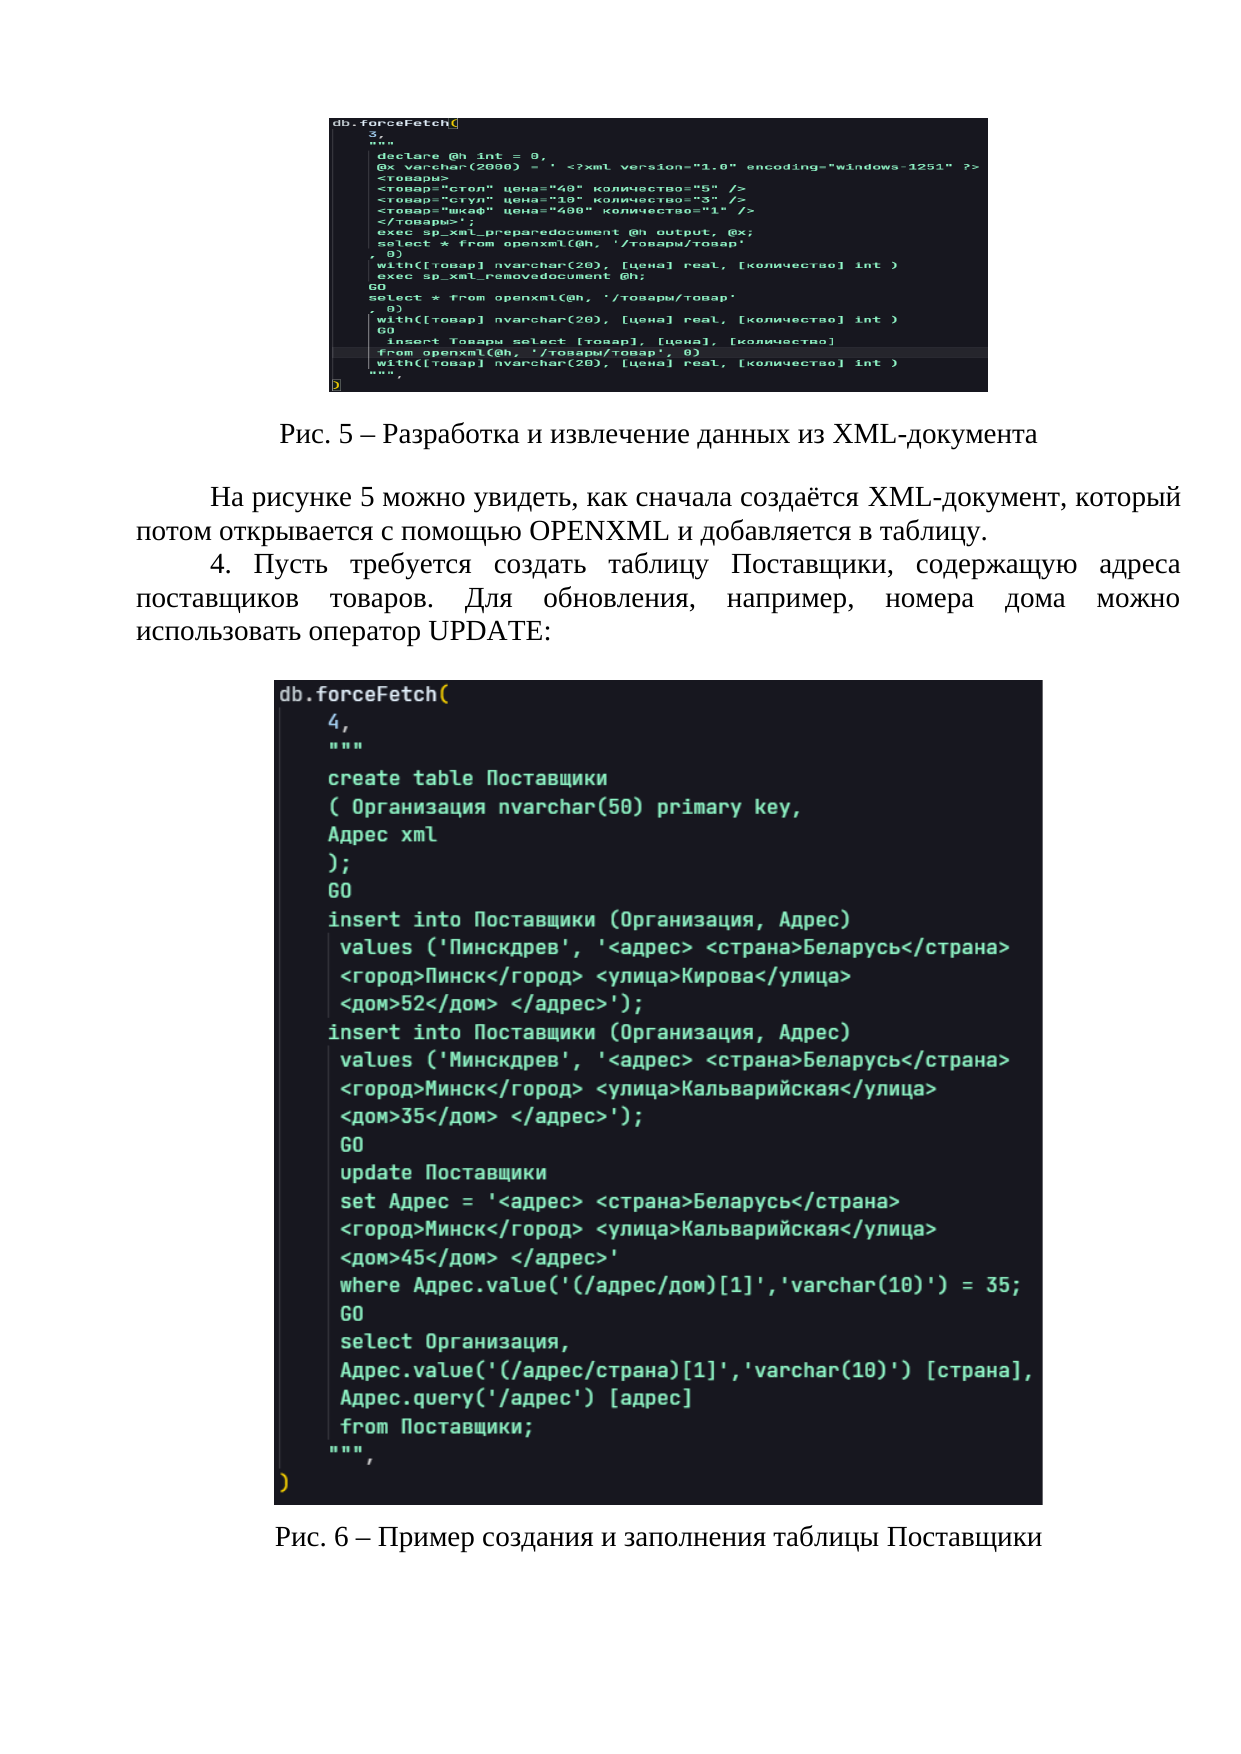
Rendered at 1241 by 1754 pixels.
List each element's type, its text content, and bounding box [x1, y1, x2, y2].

picture [274, 680, 1043, 1505]
text Рис. 5 – Разработка и извлечение данных из XML-документа [136, 417, 1181, 450]
text На рисунке 5 можно увидеть, как сначала создаётся XML-документ, который потом открывается с помощью OPENXML и добавляется в таблицу. [136, 479, 1181, 546]
text 4. Пусть требуется создать таблицу Поставщики, содержащую адреса поставщиков товаров. Для обновления, например, номера дома можно использовать оператор UPDATE: [136, 546, 1181, 647]
text Рис. 6 – Пример создания и заполнения таблицы Поставщики [136, 1519, 1181, 1553]
picture [329, 118, 988, 392]
